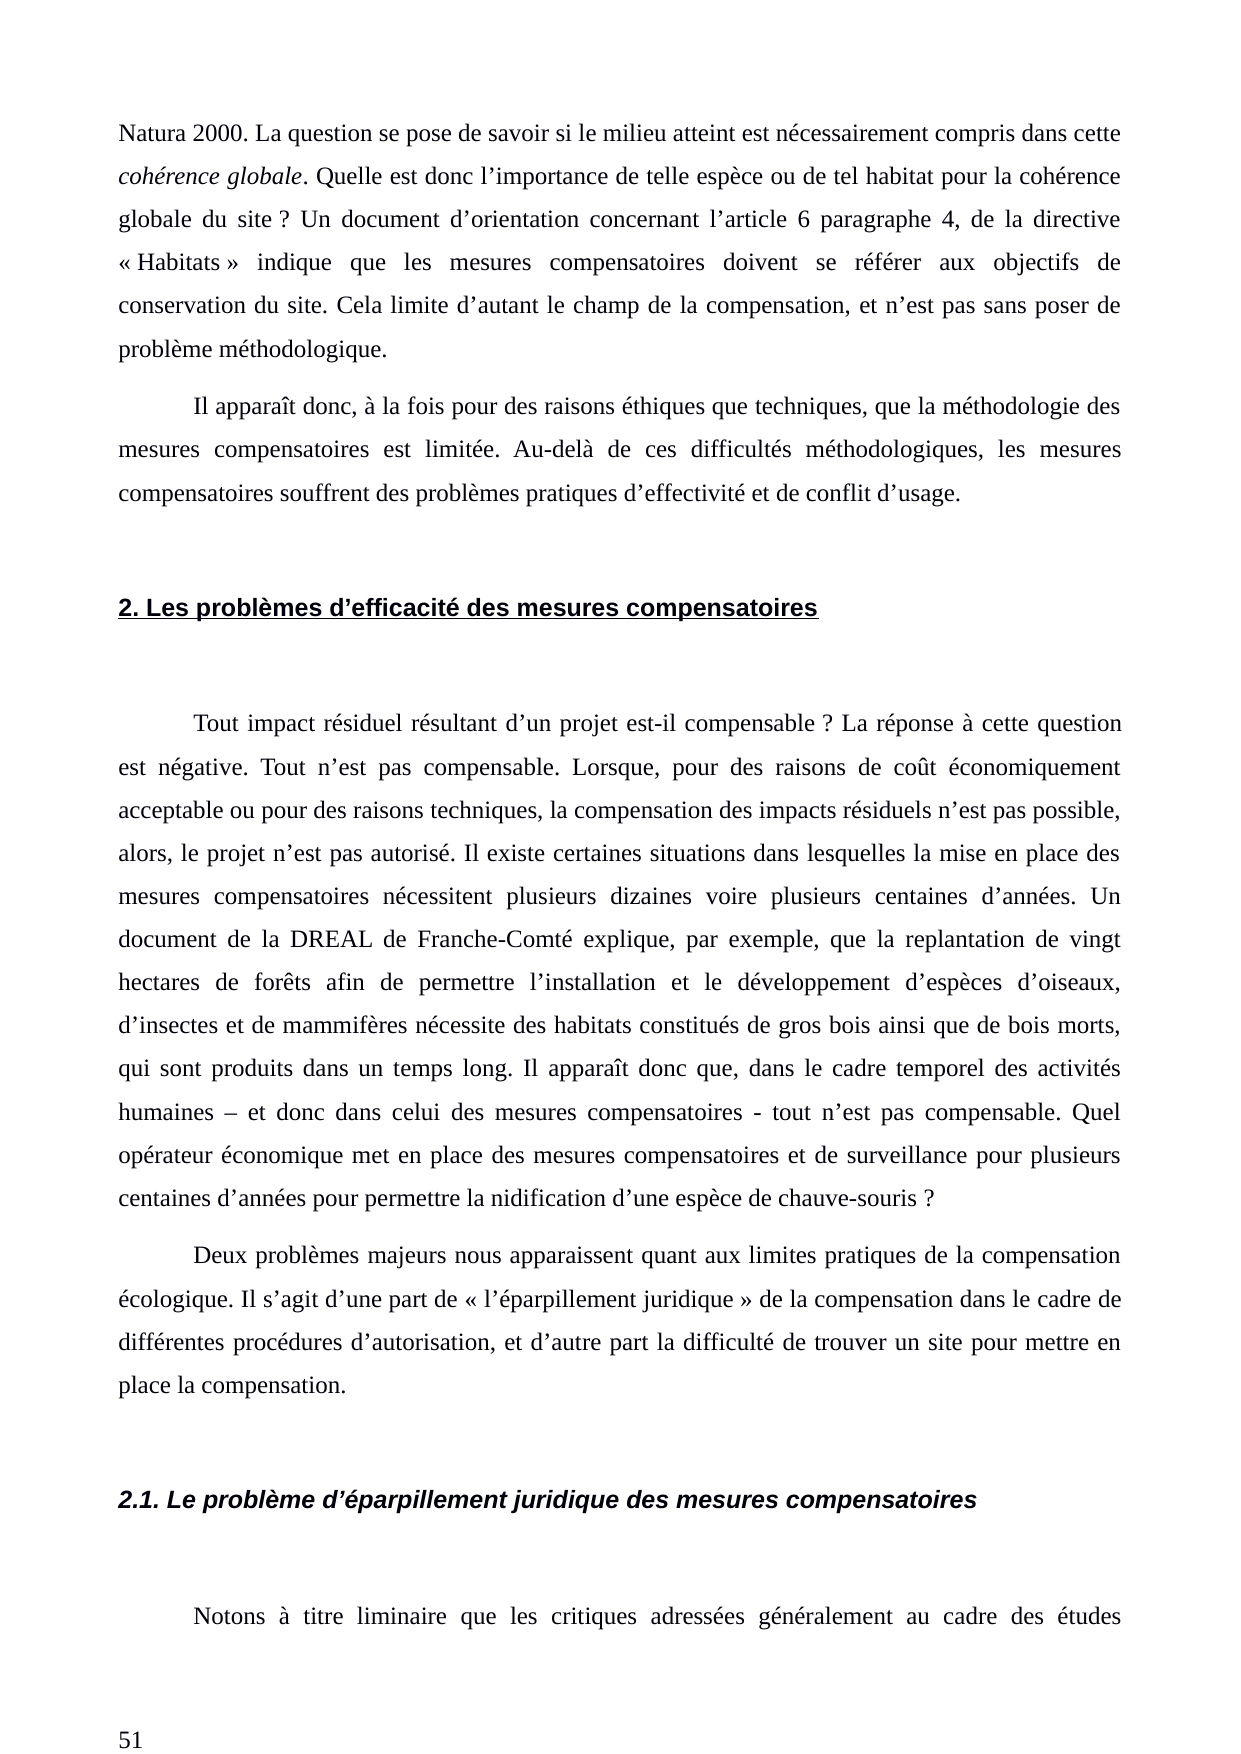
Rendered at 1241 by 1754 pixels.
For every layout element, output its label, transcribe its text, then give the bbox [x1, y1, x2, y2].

text Tout impact résiduel résultant d’un projet est-il compensable ? La réponse à cette question est négative. Tout n’est pas compensable. Lorsque, pour des raisons de coût économiquement acceptable ou pour des raisons techniques, la compensation des impacts résiduels n’est pas possible, alors, le projet n’est pas autorisé. Il existe certaines situations dans lesquelles la mise en place des mesures compensatoires nécessitent plusieurs dizaines voire plusieurs centaines d’années. Un document de la DREAL de Franche-Comté explique, par exemple, que la replantation de vingt hectares de forêts afin de permettre l’installation et le développement d’espèces d’oiseaux, d’insectes et de mammifères nécessite des habitats constitués de gros bois ainsi que de bois morts, qui sont produits dans un temps long. Il apparaît donc que, dans le cadre temporel des activités humaines – et donc dans celui des mesures compensatoires - tout n’est pas compensable. Quel opérateur économique met en place des mesures compensatoires et de surveillance pour plusieurs centaines d’années pour permettre la nidification d’une espèce de chauve-souris ? [118, 708, 1122, 1212]
text Il apparaît donc, à la fois pour des raisons éthiques que techniques, que la méthodologie des mesures compensatoires est limitée. Au-delà de ces difficultés méthodologiques, les mesures compensatoires souffrent des problèmes pratiques d’effectivité et de conflit d’usage. [118, 391, 1122, 506]
text 2.1. Le problème d’éparpillement juridique des mesures compensatoires [118, 1485, 1122, 1514]
text Deux problèmes majeurs nous apparaissent quant aux limites pratiques de la compensation écologique. Il s’agit d’une part de « l’éparpillement juridique » de la compensation dans le cadre de différentes procédures d’autorisation, et d’autre part la difficulté de trouver un site pour mettre en place la compensation. [118, 1241, 1122, 1399]
text Notons à titre liminaire que les critiques adressées généralement au cadre des études [118, 1601, 1122, 1629]
text Natura 2000. La question se pose de savoir si le milieu atteint est nécessairement compris dans cette cohérence globale. Quelle est donc l’importance de telle espèce ou de tel habitat pour la cohérence globale du site ? Un document d’orientation concernant l’article 6 paragraphe 4, de la directive « Habitats » indique que les mesures compensatoires doivent se référer aux objectifs de conservation du site. Cela limite d’autant le champ de la compensation, et n’est pas sans poser de problème méthodologique. [118, 118, 1122, 362]
text 2. Les problèmes d’efficacité des mesures compensatoires [118, 593, 1122, 622]
